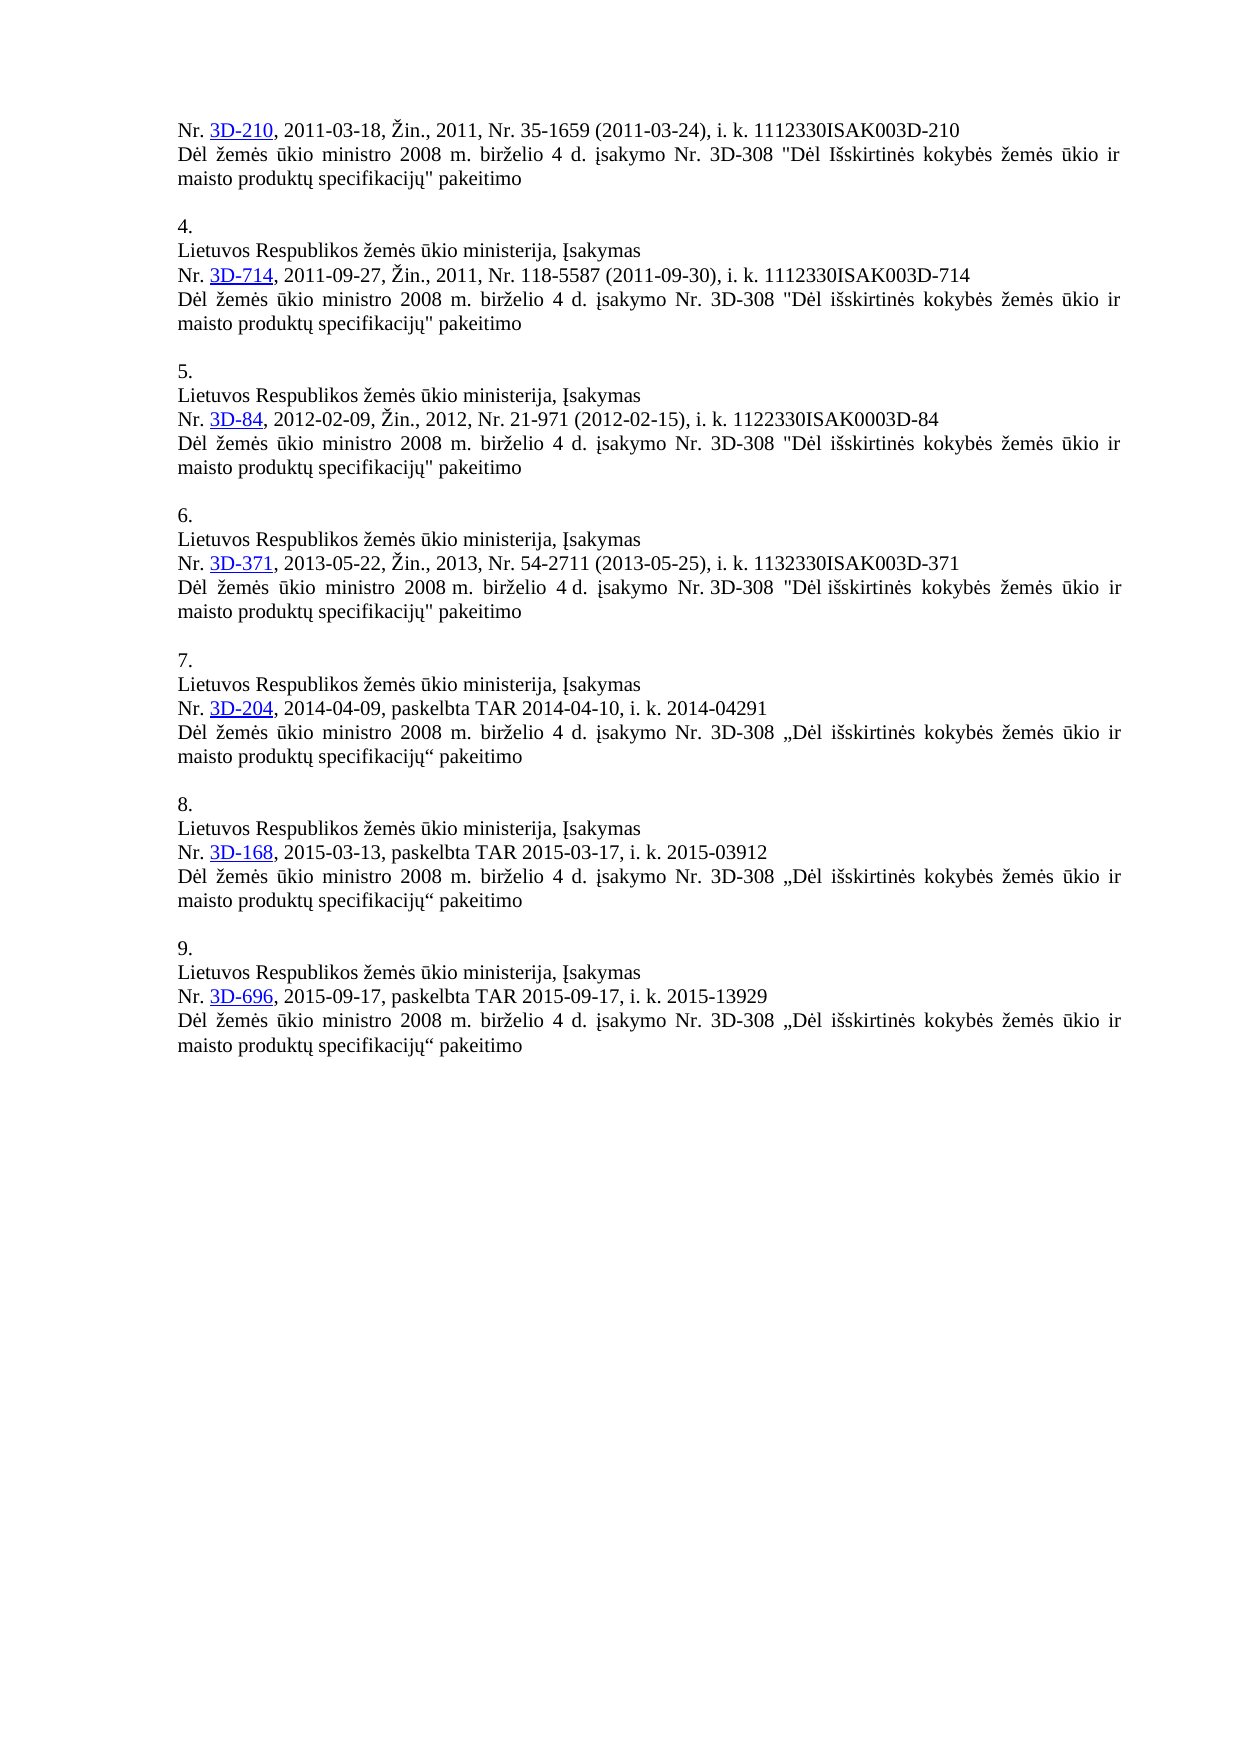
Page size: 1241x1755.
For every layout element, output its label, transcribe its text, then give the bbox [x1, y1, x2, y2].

text 4. [177, 214, 1122, 238]
text Nr. 3D-696, 2015-09-17, paskelbta TAR 2015-09-17, i. k. 2015-13929 [177, 984, 1122, 1008]
text Lietuvos Respublikos žemės ūkio ministerija, Įsakymas [177, 383, 1122, 407]
text Nr. 3D-84, 2012-02-09, Žin., 2012, Nr. 21-971 (2012-02-15), i. k. 1122330ISAK0003D-84 [177, 407, 1122, 431]
text Dėl žemės ūkio ministro 2008 m. birželio 4 d. įsakymo Nr. 3D-308 "Dėl išskirtinės kokybės žemės ūkio ir maisto produktų specifikacijų" pakeitimo [177, 431, 1122, 479]
text Nr. 3D-210, 2011-03-18, Žin., 2011, Nr. 35-1659 (2011-03-24), i. k. 1112330ISAK003D-210 [177, 118, 1122, 142]
text Dėl žemės ūkio ministro 2008 m. birželio 4 d. įsakymo Nr. 3D-308 „Dėl išskirtinės kokybės žemės ūkio ir maisto produktų specifikacijų“ pakeitimo [177, 864, 1122, 912]
text Nr. 3D-168, 2015-03-13, paskelbta TAR 2015-03-17, i. k. 2015-03912 [177, 840, 1122, 864]
text Nr. 3D-204, 2014-04-09, paskelbta TAR 2014-04-10, i. k. 2014-04291 [177, 696, 1122, 720]
text Nr. 3D-714, 2011-09-27, Žin., 2011, Nr. 118-5587 (2011-09-30), i. k. 1112330ISAK003D-714 [177, 262, 1122, 287]
text Lietuvos Respublikos žemės ūkio ministerija, Įsakymas [177, 960, 1122, 984]
text Nr. 3D-371, 2013-05-22, Žin., 2013, Nr. 54-2711 (2013-05-25), i. k. 1132330ISAK003D-371 [177, 551, 1122, 575]
text 7. [177, 647, 1122, 672]
text Lietuvos Respublikos žemės ūkio ministerija, Įsakymas [177, 672, 1122, 696]
text Dėl žemės ūkio ministro 2008 m. birželio 4 d. įsakymo Nr. 3D-308 "Dėl išskirtinės kokybės žemės ūkio ir maisto produktų specifikacijų" pakeitimo [177, 575, 1122, 623]
text Dėl žemės ūkio ministro 2008 m. birželio 4 d. įsakymo Nr. 3D-308 "Dėl išskirtinės kokybės žemės ūkio ir maisto produktų specifikacijų" pakeitimo [177, 287, 1122, 335]
text Dėl žemės ūkio ministro 2008 m. birželio 4 d. įsakymo Nr. 3D-308 „Dėl išskirtinės kokybės žemės ūkio ir maisto produktų specifikacijų“ pakeitimo [177, 1008, 1122, 1057]
text Dėl žemės ūkio ministro 2008 m. birželio 4 d. įsakymo Nr. 3D-308 „Dėl išskirtinės kokybės žemės ūkio ir maisto produktų specifikacijų“ pakeitimo [177, 720, 1122, 768]
text Lietuvos Respublikos žemės ūkio ministerija, Įsakymas [177, 238, 1122, 262]
text 5. [177, 359, 1122, 383]
text Lietuvos Respublikos žemės ūkio ministerija, Įsakymas [177, 816, 1122, 840]
text Dėl žemės ūkio ministro 2008 m. birželio 4 d. įsakymo Nr. 3D-308 "Dėl Išskirtinės kokybės žemės ūkio ir maisto produktų specifikacijų" pakeitimo [177, 142, 1122, 190]
text Lietuvos Respublikos žemės ūkio ministerija, Įsakymas [177, 527, 1122, 551]
text 8. [177, 792, 1122, 816]
text 9. [177, 936, 1122, 960]
text 6. [177, 503, 1122, 527]
